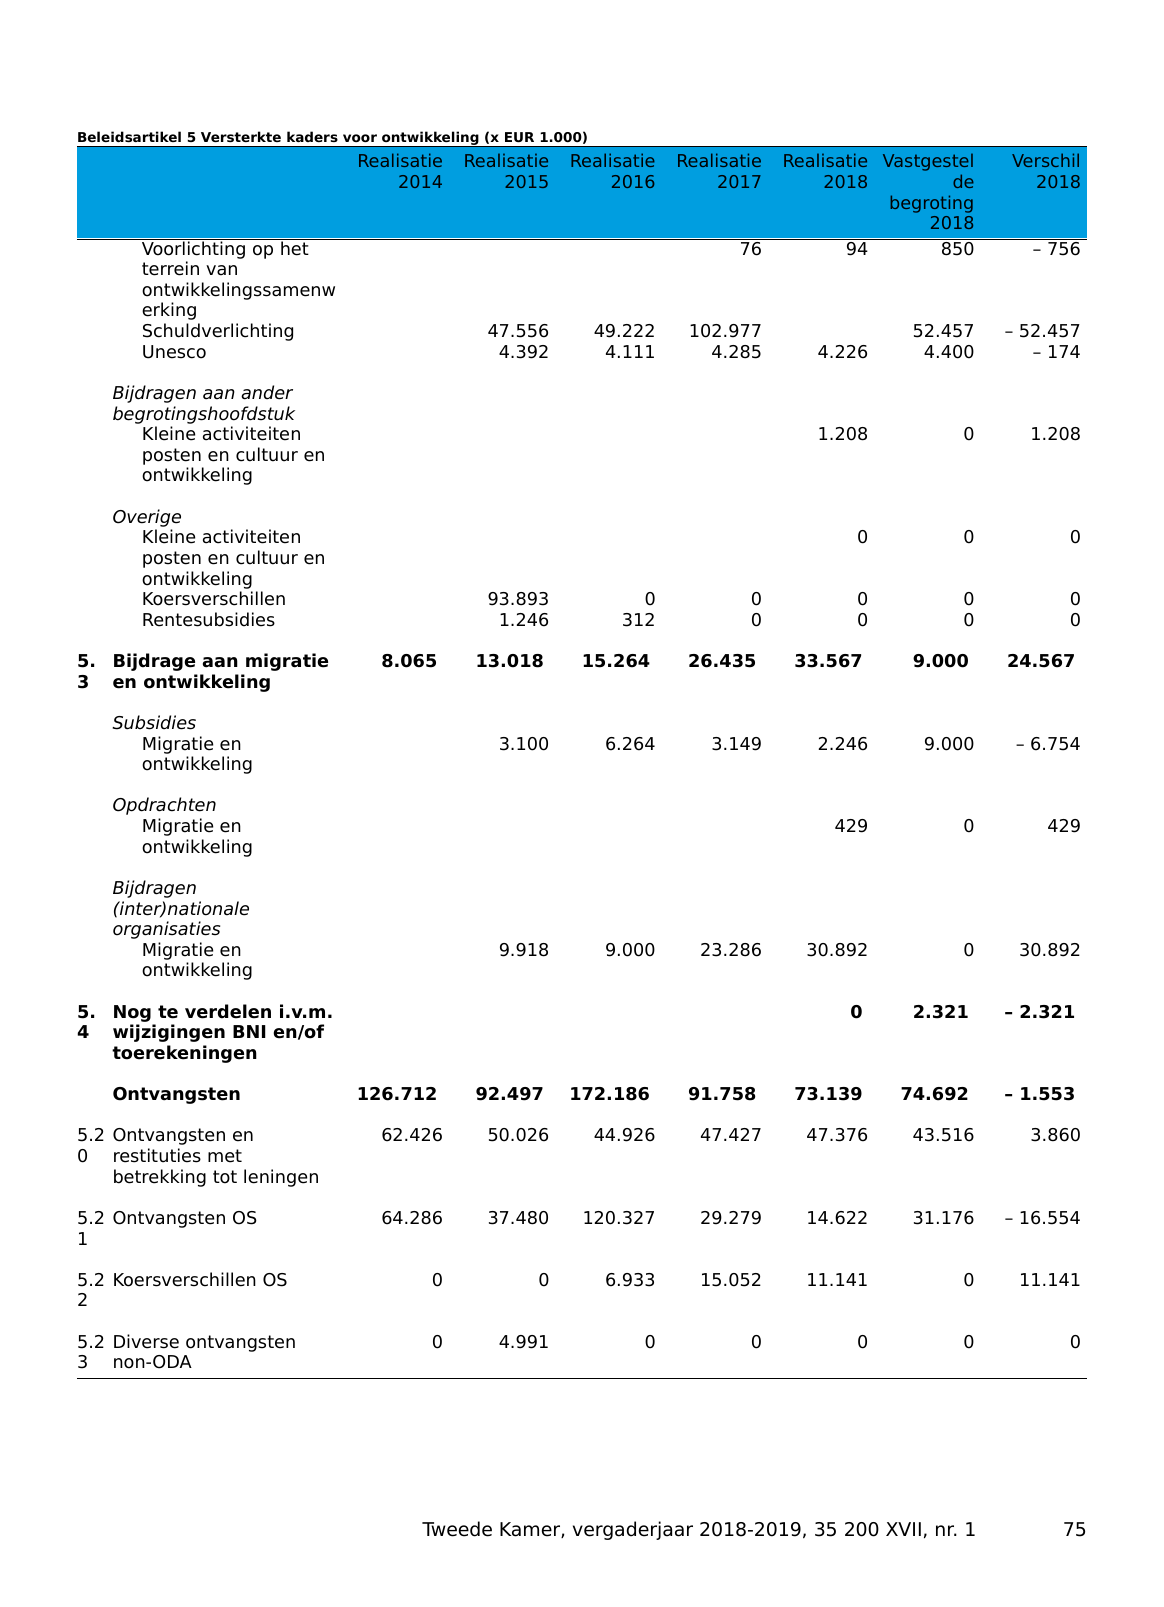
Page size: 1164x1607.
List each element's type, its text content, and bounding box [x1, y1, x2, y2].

table_cell [343, 775, 449, 795]
table_cell [768, 857, 874, 878]
table_cell [449, 1311, 555, 1332]
table_cell 4.400 [874, 342, 980, 362]
table_cell [555, 1105, 661, 1125]
table_cell [661, 878, 768, 940]
table_cell [77, 692, 106, 713]
table_cell 0 [980, 1332, 1087, 1378]
table_cell 0 [343, 1270, 449, 1311]
table_cell 0 [980, 589, 1087, 610]
table_cell [136, 857, 342, 878]
table_cell [77, 383, 106, 424]
table_cell [449, 692, 555, 713]
table_cell 73.139 [768, 1084, 874, 1105]
table_cell [555, 816, 661, 857]
table_cell [343, 240, 449, 321]
table_cell 11.141 [768, 1270, 874, 1311]
table_header Beleidsartikel 5 Versterkte kaders voor ontwikkeling (x EUR 1.000) [77, 130, 1087, 146]
table_cell [874, 362, 980, 383]
table_cell [106, 692, 136, 713]
table_cell Migratie en ontwikkeling [136, 940, 342, 981]
table_cell 11.141 [980, 1270, 1087, 1311]
table_cell 0 [449, 1270, 555, 1311]
table_cell 172.186 [555, 1084, 661, 1105]
table_cell 5.4 [77, 1002, 106, 1063]
table_cell [768, 486, 874, 507]
table_cell 0 [555, 1332, 661, 1378]
table_cell [77, 878, 106, 940]
table_cell Bijdrage aan migratie en ontwikkeling [106, 651, 342, 692]
table_cell [661, 424, 768, 486]
table_cell 0 [874, 816, 980, 857]
table_cell [136, 1064, 342, 1084]
table_cell Bijdragen (inter)nationale organisaties [106, 878, 342, 940]
table_cell [661, 1311, 768, 1332]
table_cell [980, 630, 1087, 651]
table_cell Verschil 2018 [980, 147, 1087, 238]
table_cell [661, 1187, 768, 1208]
table_cell [449, 424, 555, 486]
table_cell [555, 1311, 661, 1332]
table_cell [874, 857, 980, 878]
table_cell 2.321 [874, 1002, 980, 1063]
table_cell Realisatie 2014 [343, 147, 449, 238]
table_cell [77, 147, 342, 238]
table_cell [343, 424, 449, 486]
table_cell 9.918 [449, 940, 555, 981]
table_cell [343, 940, 449, 981]
table_cell [343, 1064, 449, 1084]
table_cell 47.556 [449, 321, 555, 342]
table_cell [77, 527, 106, 589]
table_cell [768, 878, 874, 940]
table_cell 29.279 [661, 1208, 768, 1249]
table_cell [449, 1002, 555, 1063]
table_cell [343, 589, 449, 610]
table_cell [555, 507, 661, 527]
table_cell [874, 1311, 980, 1332]
table_cell [77, 734, 106, 775]
table_cell [449, 240, 555, 321]
table_cell [106, 362, 136, 383]
table_cell Kleine activiteiten posten en cultuur en ontwikkeling [136, 527, 342, 589]
table_cell 6.933 [555, 1270, 661, 1311]
table_cell [77, 816, 106, 857]
table_cell [343, 1105, 449, 1125]
table_cell 5.22 [77, 1270, 106, 1311]
table_cell [980, 1064, 1087, 1084]
table_cell 0 [874, 589, 980, 610]
table_cell [77, 775, 106, 795]
table_cell [343, 734, 449, 775]
table_cell [980, 981, 1087, 1002]
table_cell [449, 713, 555, 733]
table_cell [449, 486, 555, 507]
table_cell [555, 1064, 661, 1084]
table_cell 4.226 [768, 342, 874, 362]
table_cell [343, 1002, 449, 1063]
table_cell 9.000 [874, 651, 980, 692]
table_cell [980, 383, 1087, 424]
table_cell [343, 816, 449, 857]
table_cell [555, 630, 661, 651]
table_cell 312 [555, 610, 661, 630]
table_cell [77, 610, 106, 630]
table_cell [77, 486, 106, 507]
table_cell [980, 692, 1087, 713]
table_cell [106, 775, 136, 795]
table_cell 5.23 [77, 1332, 106, 1378]
table_cell [874, 1187, 980, 1208]
table_cell [106, 857, 136, 878]
table_cell Koersverschillen [136, 589, 342, 610]
table_cell [343, 342, 449, 362]
table_cell [555, 240, 661, 321]
table_cell [106, 424, 136, 486]
table_cell 13.018 [449, 651, 555, 692]
table_cell [874, 795, 980, 816]
table_cell [136, 362, 342, 383]
table_cell [555, 1002, 661, 1063]
table_cell [555, 383, 661, 424]
table_cell [874, 507, 980, 527]
table_cell [980, 713, 1087, 733]
table_cell [136, 1249, 342, 1270]
table_cell 0 [768, 1332, 874, 1378]
table_cell [874, 383, 980, 424]
table_cell 429 [980, 816, 1087, 857]
table_cell [661, 383, 768, 424]
table_cell [874, 1105, 980, 1125]
table_cell [449, 857, 555, 878]
table_cell 0 [661, 610, 768, 630]
table_cell [343, 630, 449, 651]
table_cell [106, 342, 136, 362]
table_cell – 6.754 [980, 734, 1087, 775]
table_cell [77, 1249, 106, 1270]
table_cell 4.111 [555, 342, 661, 362]
table_cell [136, 486, 342, 507]
table_cell – 174 [980, 342, 1087, 362]
table_cell [449, 362, 555, 383]
table_cell [449, 1187, 555, 1208]
table_cell 92.497 [449, 1084, 555, 1105]
table_cell [874, 878, 980, 940]
table_cell [77, 240, 106, 321]
table_cell 0 [661, 589, 768, 610]
table_cell 1.208 [768, 424, 874, 486]
table_cell 9.000 [874, 734, 980, 775]
table_cell [343, 857, 449, 878]
table_cell 23.286 [661, 940, 768, 981]
table_cell [77, 1084, 106, 1105]
table_cell 15.264 [555, 651, 661, 692]
table_cell [449, 383, 555, 424]
table_cell [343, 1249, 449, 1270]
table_cell [555, 857, 661, 878]
table_cell 76 [661, 240, 768, 321]
table_cell [106, 630, 136, 651]
table_cell [768, 362, 874, 383]
table_cell Voorlichting op het terrein van ontwikkelingssamenwerking [136, 240, 342, 321]
table_cell – 1.553 [980, 1084, 1087, 1105]
table_cell [77, 940, 106, 981]
table_cell 94 [768, 240, 874, 321]
table_cell [136, 630, 342, 651]
table_cell Subsidies [106, 713, 342, 733]
table_cell [106, 527, 136, 589]
table_cell 0 [874, 424, 980, 486]
table_cell 0 [768, 610, 874, 630]
table_cell [136, 981, 342, 1002]
table_cell 429 [768, 816, 874, 857]
table_cell [768, 795, 874, 816]
table_cell [77, 1064, 106, 1084]
table_cell 850 [874, 240, 980, 321]
table_cell [555, 1187, 661, 1208]
table_cell Realisatie 2015 [449, 147, 555, 238]
table_cell [106, 240, 136, 321]
table_cell [661, 775, 768, 795]
table_cell [343, 321, 449, 342]
table_cell [77, 362, 106, 383]
table_cell [343, 610, 449, 630]
table_cell [106, 1105, 136, 1125]
table_cell [661, 713, 768, 733]
table_cell [449, 1105, 555, 1125]
table_cell [106, 940, 136, 981]
table_cell Nog te verdelen i.v.m. wijzigingen BNI en/of toerekeningen [106, 1002, 342, 1063]
table_cell [106, 1311, 136, 1332]
table_cell [980, 857, 1087, 878]
table_cell [77, 424, 106, 486]
table_cell [768, 1105, 874, 1125]
table_cell 0 [768, 1002, 874, 1063]
table_cell [980, 1105, 1087, 1125]
table_cell [661, 1002, 768, 1063]
table_cell [661, 1064, 768, 1084]
table_cell 0 [874, 1270, 980, 1311]
table_cell 2.246 [768, 734, 874, 775]
table_cell Schuldverlichting [136, 321, 342, 342]
table_cell 15.052 [661, 1270, 768, 1311]
table_cell 120.327 [555, 1208, 661, 1249]
table_cell 52.457 [874, 321, 980, 342]
table_cell Rentesubsidies [136, 610, 342, 630]
table_cell [449, 878, 555, 940]
table_cell 8.065 [343, 651, 449, 692]
table_cell Bijdragen aan ander begrotingshoofdstuk [106, 383, 342, 424]
table_cell [77, 589, 106, 610]
table_cell 0 [343, 1332, 449, 1378]
table_cell 4.392 [449, 342, 555, 362]
table_cell [343, 795, 449, 816]
table_cell 91.758 [661, 1084, 768, 1105]
table_cell [555, 878, 661, 940]
table_cell 126.712 [343, 1084, 449, 1105]
table_cell [980, 878, 1087, 940]
table_cell 4.285 [661, 342, 768, 362]
table_cell [980, 486, 1087, 507]
table_cell [661, 630, 768, 651]
table_cell 44.926 [555, 1125, 661, 1187]
table_cell 0 [661, 1332, 768, 1378]
table_cell [449, 981, 555, 1002]
table_cell [768, 713, 874, 733]
table_cell 74.692 [874, 1084, 980, 1105]
table_cell [661, 507, 768, 527]
table_cell [343, 692, 449, 713]
table_cell [768, 321, 874, 342]
table_cell 102.977 [661, 321, 768, 342]
table_cell [980, 775, 1087, 795]
table_cell 9.000 [555, 940, 661, 981]
table_cell [768, 1311, 874, 1332]
table_cell [343, 383, 449, 424]
table_cell – 2.321 [980, 1002, 1087, 1063]
table_cell Realisatie 2018 [768, 147, 874, 238]
table_cell 33.567 [768, 651, 874, 692]
table_cell [106, 816, 136, 857]
table_cell 0 [874, 940, 980, 981]
table_cell Diverse ontvangsten non-ODA [106, 1332, 342, 1378]
table_cell [768, 630, 874, 651]
table_cell [449, 1249, 555, 1270]
table_cell [77, 713, 106, 733]
table_cell [555, 713, 661, 733]
table_cell Ontvangsten OS [106, 1208, 342, 1249]
table_cell [106, 610, 136, 630]
table_cell [343, 878, 449, 940]
table_cell [449, 507, 555, 527]
table_cell 47.376 [768, 1125, 874, 1187]
table_cell 5.20 [77, 1125, 106, 1187]
table_cell [980, 795, 1087, 816]
table_cell [661, 981, 768, 1002]
table_cell [661, 1105, 768, 1125]
table_cell 4.991 [449, 1332, 555, 1378]
table_cell Opdrachten [106, 795, 342, 816]
table_cell 30.892 [768, 940, 874, 981]
table_cell [768, 981, 874, 1002]
table_cell [106, 589, 136, 610]
table_cell 49.222 [555, 321, 661, 342]
table_cell 5.21 [77, 1208, 106, 1249]
table_cell 1.246 [449, 610, 555, 630]
table_cell 93.893 [449, 589, 555, 610]
table_cell [661, 795, 768, 816]
table_cell – 16.554 [980, 1208, 1087, 1249]
table_cell [555, 1249, 661, 1270]
table_cell [106, 981, 136, 1002]
table_cell [874, 692, 980, 713]
table_cell Vastgestelde begroting 2018 [874, 147, 980, 238]
table_cell Migratie en ontwikkeling [136, 816, 342, 857]
table_cell [136, 692, 342, 713]
table_cell [343, 486, 449, 507]
table_cell [661, 527, 768, 589]
table_cell [106, 734, 136, 775]
table_cell [980, 507, 1087, 527]
table_cell 26.435 [661, 651, 768, 692]
table_cell [106, 321, 136, 342]
table_cell [661, 857, 768, 878]
table_cell [768, 692, 874, 713]
table_cell – 756 [980, 240, 1087, 321]
table_cell [555, 692, 661, 713]
table_cell 30.892 [980, 940, 1087, 981]
table_cell [77, 1105, 106, 1125]
table_cell [449, 816, 555, 857]
table_cell [343, 1311, 449, 1332]
table_cell [449, 1064, 555, 1084]
table_cell 5.3 [77, 651, 106, 692]
table_cell 1.208 [980, 424, 1087, 486]
table_cell Realisatie 2017 [661, 147, 768, 238]
table_cell [874, 775, 980, 795]
table_cell [449, 527, 555, 589]
table_cell [768, 507, 874, 527]
table_cell [77, 321, 106, 342]
table_cell [106, 1249, 136, 1270]
table_cell 31.176 [874, 1208, 980, 1249]
table_cell 3.860 [980, 1125, 1087, 1187]
table_cell Ontvangsten en restituties met betrekking tot leningen [106, 1125, 342, 1187]
table_cell [555, 795, 661, 816]
table_cell [874, 630, 980, 651]
table_cell [555, 527, 661, 589]
table_cell 47.427 [661, 1125, 768, 1187]
table_cell [77, 507, 106, 527]
table_cell 50.026 [449, 1125, 555, 1187]
table_cell [77, 1187, 106, 1208]
table_cell Migratie en ontwikkeling [136, 734, 342, 775]
table_cell [768, 1064, 874, 1084]
table_cell [661, 692, 768, 713]
table_cell [980, 362, 1087, 383]
table_cell [77, 857, 106, 878]
table_cell 3.100 [449, 734, 555, 775]
table_cell [136, 1311, 342, 1332]
table_cell [77, 795, 106, 816]
table_cell [768, 1187, 874, 1208]
table_cell [980, 1187, 1087, 1208]
table_cell [980, 1311, 1087, 1332]
table_cell [106, 486, 136, 507]
table_cell 0 [980, 527, 1087, 589]
table_cell [343, 527, 449, 589]
table_cell [661, 816, 768, 857]
table_cell [106, 1064, 136, 1084]
table_cell [77, 630, 106, 651]
table_cell [980, 1249, 1087, 1270]
table_cell [136, 775, 342, 795]
table_cell 0 [874, 1332, 980, 1378]
table_cell 0 [768, 589, 874, 610]
table_cell [106, 1187, 136, 1208]
table_cell [555, 424, 661, 486]
table_cell [768, 775, 874, 795]
table_cell [343, 362, 449, 383]
table_cell [874, 981, 980, 1002]
table_cell 0 [874, 610, 980, 630]
table_cell [661, 1249, 768, 1270]
table_cell [874, 1249, 980, 1270]
table_cell [343, 713, 449, 733]
table_cell Realisatie 2016 [555, 147, 661, 238]
table_cell Overige [106, 507, 342, 527]
table_cell 24.567 [980, 651, 1087, 692]
table_cell 62.426 [343, 1125, 449, 1187]
table_cell 6.264 [555, 734, 661, 775]
table_cell [449, 630, 555, 651]
table_cell [874, 486, 980, 507]
table_cell [555, 981, 661, 1002]
table_cell Ontvangsten [106, 1084, 342, 1105]
table_cell [874, 1064, 980, 1084]
table_cell [77, 342, 106, 362]
table_cell [555, 775, 661, 795]
table_cell [77, 1311, 106, 1332]
table_cell [343, 507, 449, 527]
table_cell [555, 362, 661, 383]
table_cell 37.480 [449, 1208, 555, 1249]
table_cell 14.622 [768, 1208, 874, 1249]
table_cell Unesco [136, 342, 342, 362]
table_cell 0 [980, 610, 1087, 630]
table_cell [449, 775, 555, 795]
table_cell 0 [555, 589, 661, 610]
table_cell [874, 713, 980, 733]
table_cell [661, 362, 768, 383]
table_cell [661, 486, 768, 507]
table_cell 64.286 [343, 1208, 449, 1249]
table_cell Koersverschillen OS [106, 1270, 342, 1311]
table_cell [343, 981, 449, 1002]
table_cell [136, 1187, 342, 1208]
table_cell Kleine activiteiten posten en cultuur en ontwikkeling [136, 424, 342, 486]
table_cell [77, 981, 106, 1002]
table_cell 0 [874, 527, 980, 589]
table_cell [449, 795, 555, 816]
table_cell [136, 1105, 342, 1125]
table_cell [555, 486, 661, 507]
table_cell 0 [768, 527, 874, 589]
table_cell 43.516 [874, 1125, 980, 1187]
table_cell – 52.457 [980, 321, 1087, 342]
table_cell [768, 383, 874, 424]
table_cell [343, 1187, 449, 1208]
table_cell 3.149 [661, 734, 768, 775]
table_cell [768, 1249, 874, 1270]
